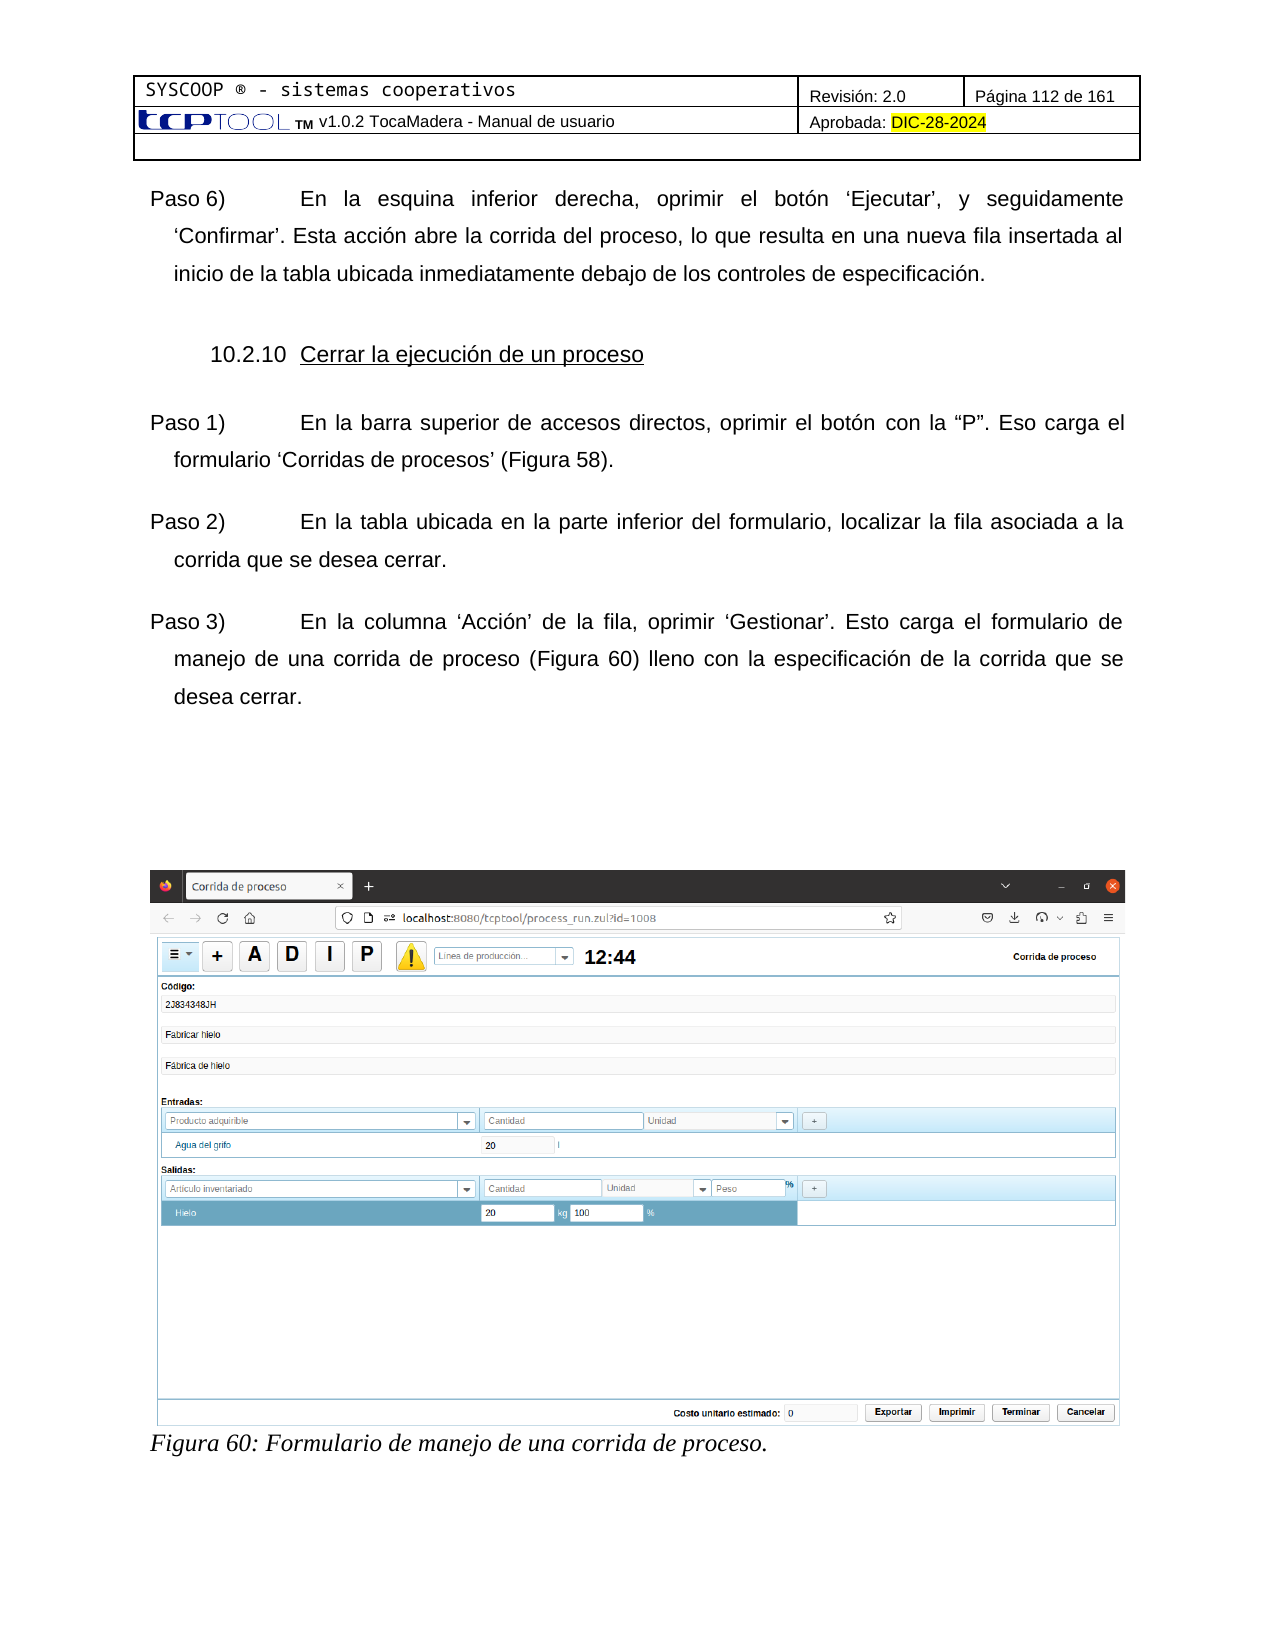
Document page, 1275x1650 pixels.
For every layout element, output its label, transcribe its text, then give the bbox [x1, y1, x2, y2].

list En la esquina inferior derecha, oprimir el botón ‘Ejecutar’, y seguidamente ‘Confirmar’. Esta acción abre la corrida del proceso, lo que resulta en una nueva fila insertada al inicio de la tabla ubicada inmediatamente debajo de los controles de especificación. [150, 186, 1125, 286]
list En la barra superior de accesos directos, oprimir el botón con la “P”. Eso carga el formulario ‘Corridas de procesos’ (Figura 58). [150, 409, 1125, 472]
picture [138, 110, 290, 130]
picture [150, 870, 1125, 1429]
subtitle Cerrar la ejecución de un proceso [210, 341, 1125, 367]
list En la tabla ubicada en la parte inferior del formulario, localizar la fila asociada a la corrida que se desea cerrar. [150, 509, 1125, 572]
text Figura 60: Formulario de manejo de una corrida de proceso. [150, 1429, 1125, 1457]
list En la columna ‘Acción’ de la fila, oprimir ‘Gestionar’. Esto carga el formulario de manejo de una corrida de proceso (Figura 60) lleno con la especificación de la corrida que se desea cerrar. [150, 608, 1125, 709]
